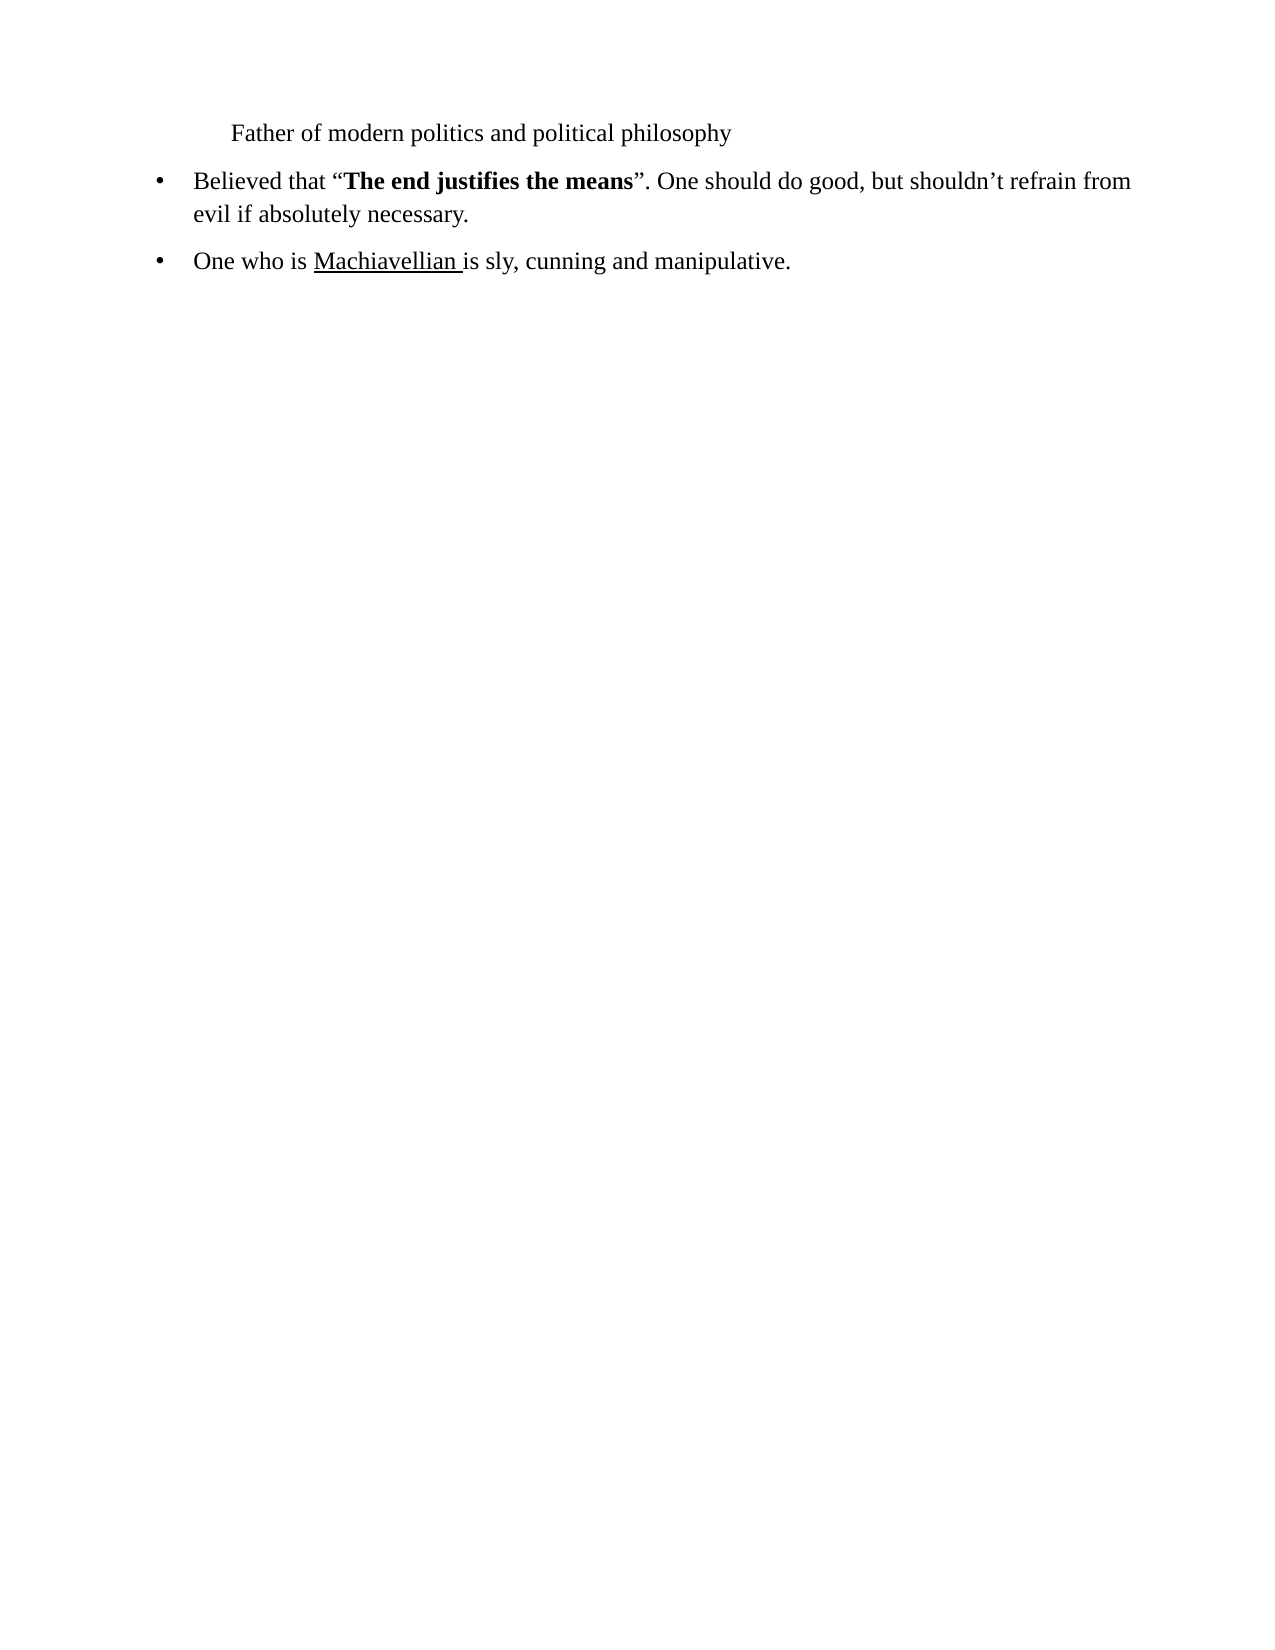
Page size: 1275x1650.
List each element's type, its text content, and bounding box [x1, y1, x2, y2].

list Believed that “The end justifies the means”. One should do good, but shouldn’t refrain from evil if absolutely necessary. [156, 166, 1157, 227]
list Father of modern politics and political philosophy [193, 118, 1157, 147]
list One who is Machiavellian is sly, cunning and manipulative. [156, 246, 1157, 275]
